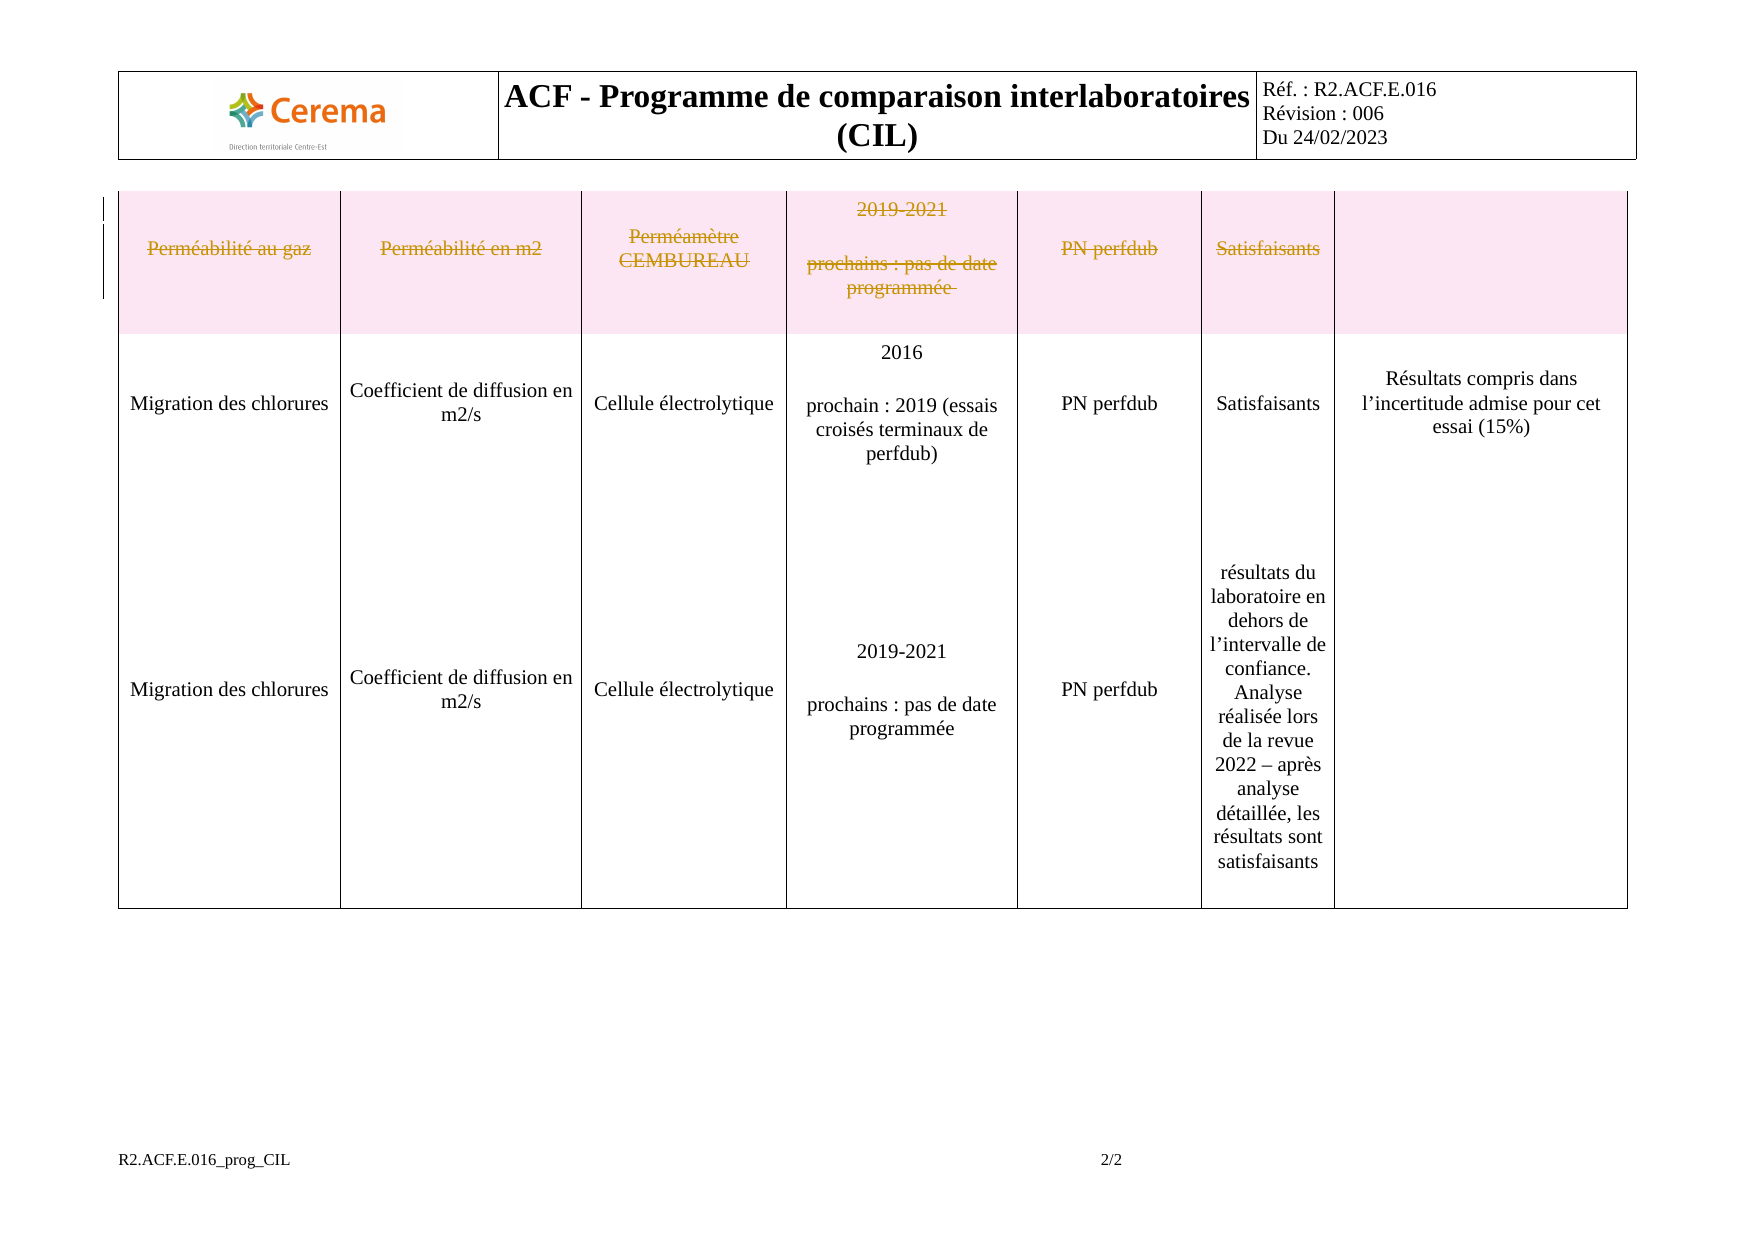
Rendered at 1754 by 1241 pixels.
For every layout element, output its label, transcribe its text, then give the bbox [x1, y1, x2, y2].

table_cell Cellule électrolytique [582, 334, 786, 501]
table_cell [1335, 501, 1627, 908]
table_cell résultats du laboratoire en dehors de l’intervalle de confiance. Analyse réalisée lors de la revue 2022 – après analyse détaillée, les résultats sont satisfaisants [1202, 501, 1334, 908]
table_cell Migration des chlorures [119, 501, 340, 908]
table_cell 2016 prochain : 2019 (essais croisés terminaux de perfdub) [787, 334, 1017, 501]
table_cell Coefficient de diffusion en m2/s [341, 334, 581, 501]
table_cell PN perfdub [1018, 501, 1201, 908]
table_cell Cellule électrolytique [582, 501, 786, 908]
table_cell Coefficient de diffusion en m2/s [341, 501, 581, 908]
table_cell PN perfdub [1018, 334, 1201, 501]
table_cell Satisfaisants [1202, 334, 1334, 501]
table_cell 2019-2021 prochains : pas de date programmée [787, 501, 1017, 908]
table_cell Résultats compris dans l’incertitude admise pour cet essai (15%) [1335, 334, 1627, 501]
table_cell Migration des chlorures [119, 334, 340, 501]
picture [213, 76, 402, 154]
